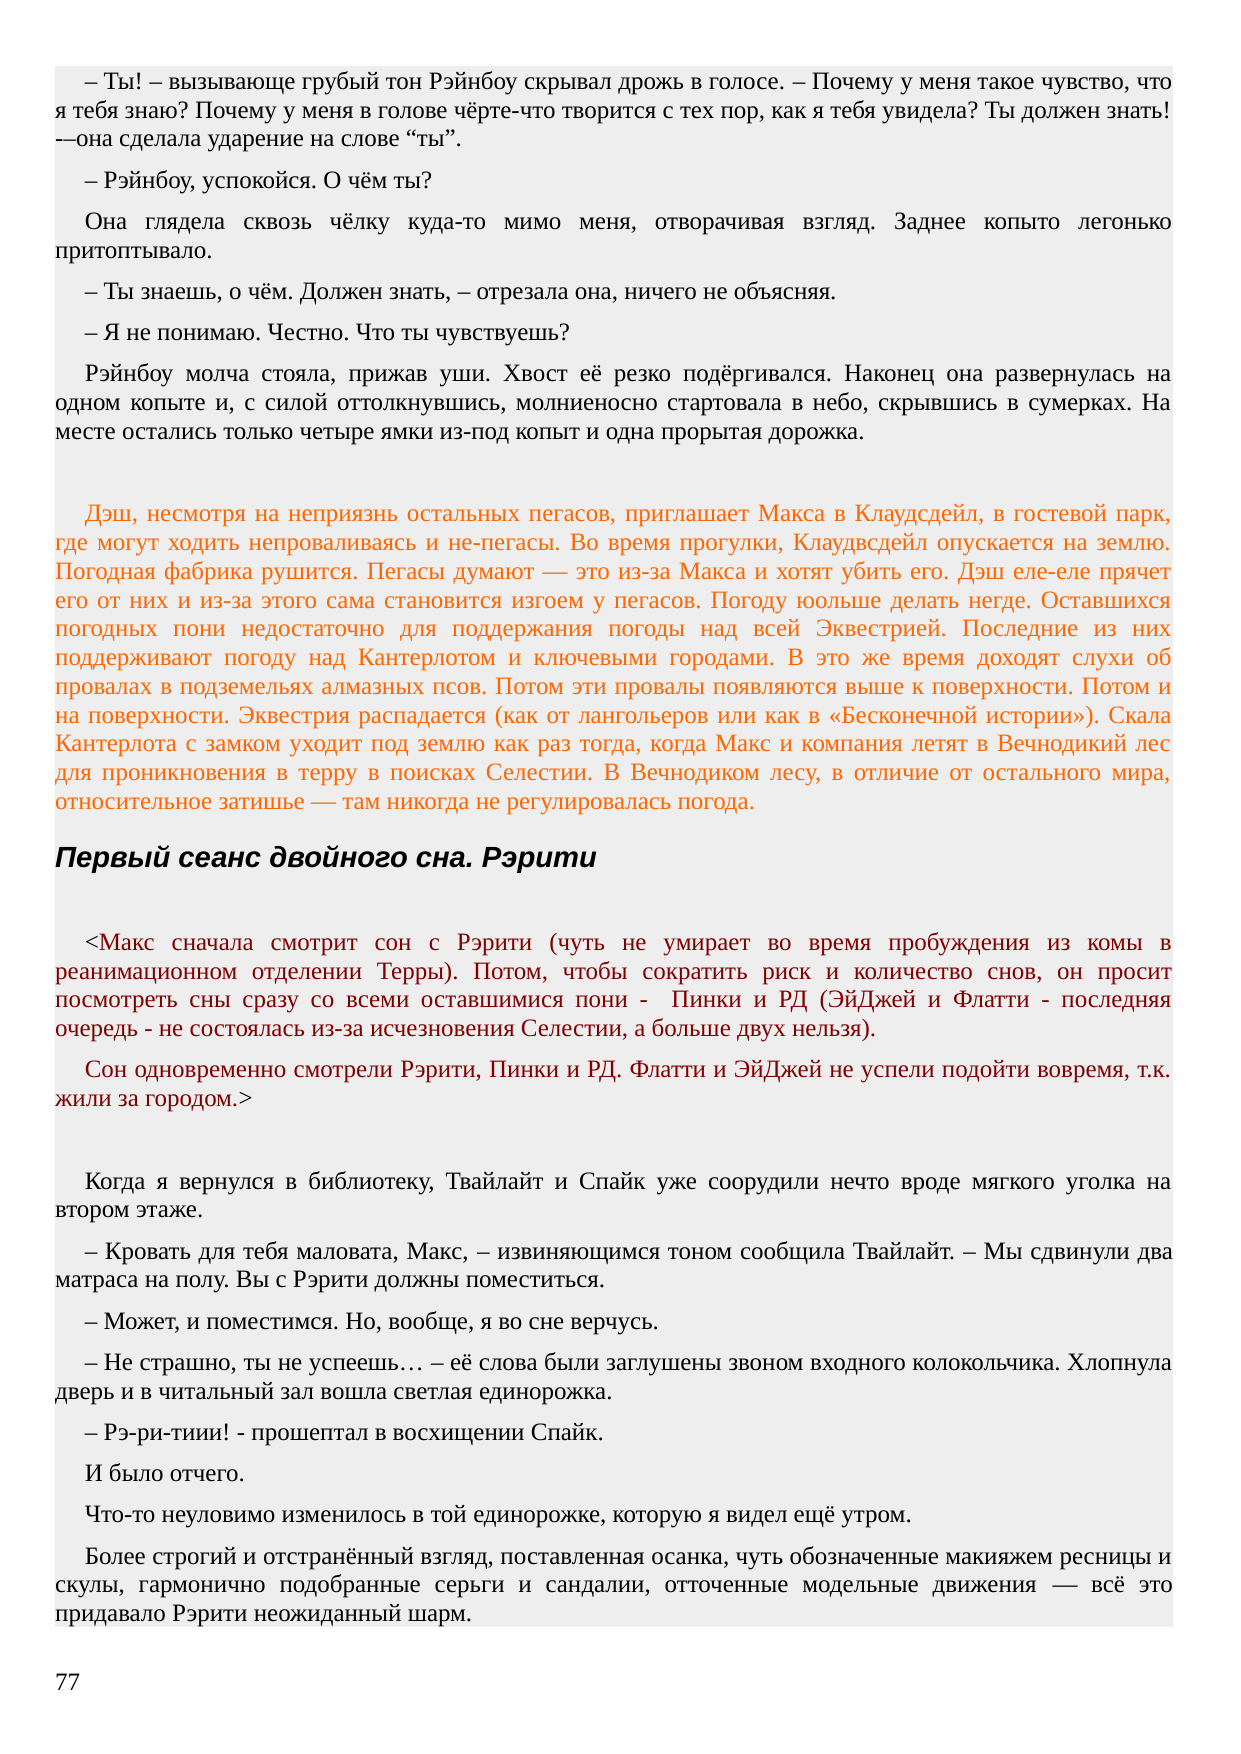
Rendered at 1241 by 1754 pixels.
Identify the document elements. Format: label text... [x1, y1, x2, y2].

text Что-то неуловимо изменилось в той единорожке, которую я видел ещё утром. [55, 1499, 1173, 1528]
subtitle Первый сеанс двойного сна. Рэрити [55, 840, 1173, 873]
text – Ты! – вызывающе грубый тон Рэйнбоу скрывал дрожь в голосе. – Почему у меня такое чувство, что я тебя знаю? Почему у меня в голове чёрте-что творится с тех пор, как я тебя увидела? Ты должен знать! -–она сделала ударение на слове “ты”. [55, 66, 1173, 152]
text – Рэ-ри-тиии! - прошептал в восхищении Спайк. [55, 1417, 1173, 1446]
text – Рэйнбоу, успокойся. О чём ты? [55, 165, 1173, 193]
text Более строгий и отстранённый взгляд, поставленная осанка, чуть обозначенные макияжем ресницы и скулы, гармонично подобранные серьги и сандалии, отточенные модельные движения — всё это придавало Рэрити неожиданный шарм. [55, 1541, 1173, 1627]
text Рэйнбоу молча стояла, прижав уши. Хвост её резко подёргивался. Наконец она развернулась на одном копыте и, с силой оттолкнувшись, молниеносно стартовала в небо, скрывшись в сумерках. На месте остались только четыре ямки из-под копыт и одна прорытая дорожка. [55, 358, 1173, 445]
text Когда я вернулся в библиотеку, Твайлайт и Спайк уже соорудили нечто вроде мягкого уголка на втором этаже. [55, 1166, 1173, 1223]
text – Может, и поместимся. Но, вообще, я во сне верчусь. [55, 1306, 1173, 1334]
text Она глядела сквозь чёлку куда-то мимо меня, отворачивая взгляд. Заднее копыто легонько притоптывало. [55, 206, 1173, 263]
text Дэш, несмотря на неприязнь остальных пегасов, приглашает Макса в Клаудсдейл, в гостевой парк, где могут ходить непроваливаясь и не-пегасы. Во время прогулки, Клаудвсдейл опускается на землю. Погодная фабрика рушится. Пегасы думают — это из-за Макса и хотят убить его. Дэш еле-еле прячет его от них и из-за этого сама становится изгоем у пегасов. Погоду юольше делать негде. Оставшихся погодных пони недостаточно для поддержания погоды над всей Эквестрией. Последние из них поддерживают погоду над Кантерлотом и ключевыми городами. В это же время доходят слухи об провалах в подземельях алмазных псов. Потом эти провалы появляются выше к поверхности. Потом и на поверхности. Эквестрия распадается (как от лангольеров или как в «Бесконечной истории»). Скала Кантерлота с замком уходит под землю как раз тогда, когда Макс и компания летят в Вечнодикий лес для проникновения в терру в поисках Селестии. В Вечнодиком лесу, в отличие от остального мира, относительное затишье — там никогда не регулировалась погода. [55, 498, 1173, 815]
text <Макс сначала смотрит сон с Рэрити (чуть не умирает во время пробуждения из комы в реанимационном отделении Терры). Потом, чтобы сократить риск и количество снов, он просит посмотреть сны сразу со всеми оставшимися пони - Пинки и РД (ЭйДжей и Флатти - последняя очередь - не состоялась из-за исчезновения Селестии, а больше двух нельзя). [55, 927, 1173, 1042]
text Сон одновременно смотрели Рэрити, Пинки и РД. Флатти и ЭйДжей не успели подойти вовремя, т.к. жили за городом.> [55, 1054, 1173, 1112]
text – Я не понимаю. Честно. Что ты чувствуешь? [55, 317, 1173, 346]
text – Ты знаешь, о чём. Должен знать, – отрезала она, ничего не объясняя. [55, 276, 1173, 305]
text И было отчего. [55, 1458, 1173, 1487]
text – Не страшно, ты не успеешь… – её слова были заглушены звоном входного колокольчика. Хлопнула дверь и в читальный зал вошла светлая единорожка. [55, 1347, 1173, 1404]
text – Кровать для тебя маловата, Макс, – извиняющимся тоном сообщила Твайлайт. – Мы сдвинули два матраса на полу. Вы с Рэрити должны поместиться. [55, 1236, 1173, 1293]
